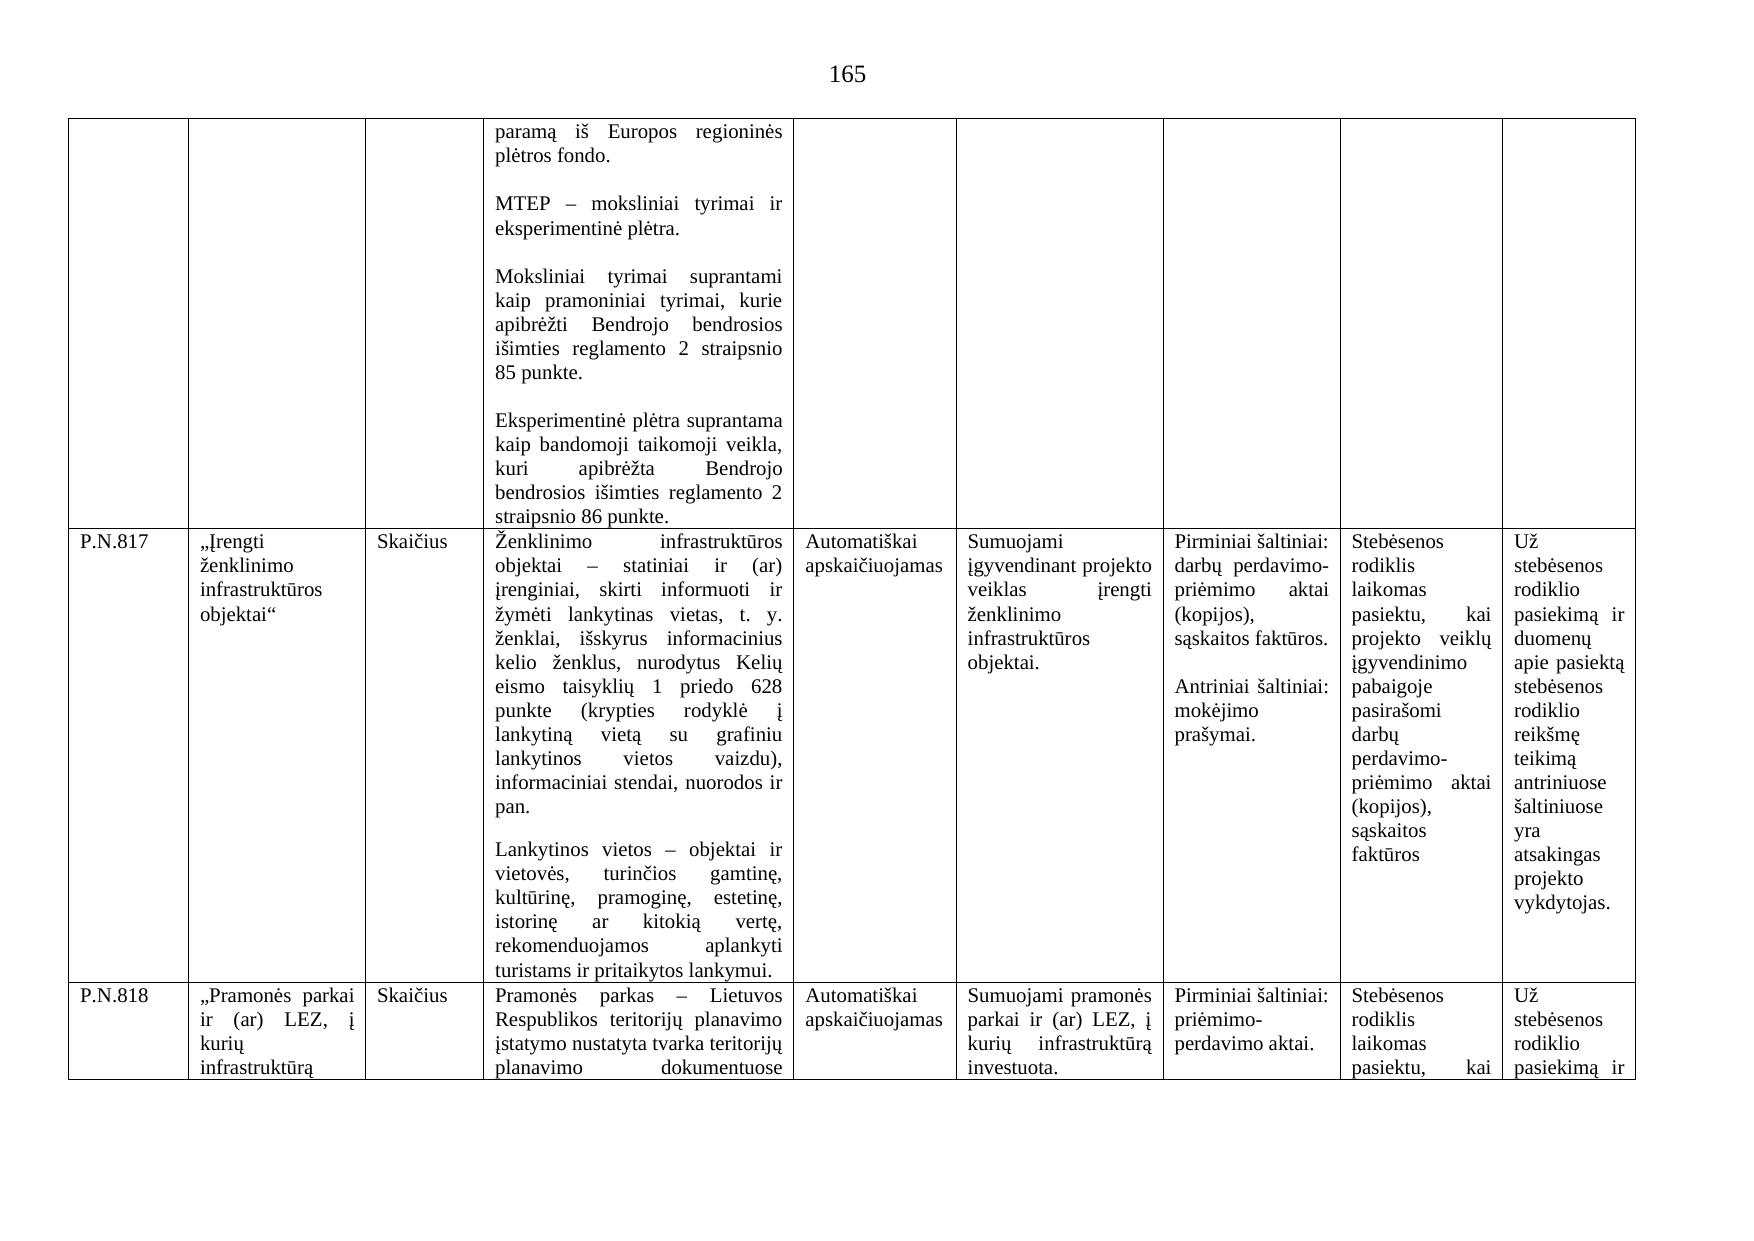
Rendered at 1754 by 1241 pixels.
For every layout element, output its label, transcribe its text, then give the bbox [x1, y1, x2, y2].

table_cell Pirminiai šaltiniai: darbų perdavimo-priėmimo aktai (kopijos), sąskaitos faktūros. Antriniai šaltiniai: mokėjimo prašymai. [1164, 529, 1340, 982]
table_cell [1503, 119, 1635, 528]
table_cell Už stebėsenos rodiklio pasiekimą ir duomenų apie pasiektą stebėsenos rodiklio reikšmę teikimą antriniuose šaltiniuose yra atsakingas projekto vykdytojas. [1503, 529, 1635, 982]
table_cell Pirminiai šaltiniai: priėmimo-perdavimo aktai. [1164, 983, 1340, 1079]
table_cell „Įrengti ženklinimo infrastruktūros objektai“ [189, 529, 365, 982]
table_cell [794, 119, 956, 528]
table_cell Sumuojami pramonės parkai ir (ar) LEZ, į kurių infrastruktūrą investuota. [957, 983, 1163, 1079]
table_cell [1164, 119, 1340, 528]
table_cell [189, 119, 365, 528]
table_cell Stebėsenos rodiklis laikomas pasiektu, kai projekto veiklų įgyvendinimo pabaigoje pasirašomi darbų perdavimo-priėmimo aktai (kopijos), sąskaitos faktūros [1341, 529, 1502, 982]
table_cell [69, 119, 188, 528]
table_cell paramą iš Europos regioninės plėtros fondo. MTEP – moksliniai tyrimai ir eksperimentinė plėtra. Moksliniai tyrimai suprantami kaip pramoniniai tyrimai, kurie apibrėžti Bendrojo bendrosios išimties reglamento 2 straipsnio 85 punkte. Eksperimentinė plėtra suprantama kaip bandomoji taikomoji veikla, kuri apibrėžta Bendrojo bendrosios išimties reglamento 2 straipsnio 86 punkte. [484, 119, 793, 528]
table_cell „Pramonės parkai ir (ar) LEZ, į kurių infrastruktūrą [189, 983, 365, 1079]
table_cell Skaičius [366, 983, 483, 1079]
table_cell [366, 119, 483, 528]
table_cell Skaičius [366, 529, 483, 982]
table_cell Pramonės parkas – Lietuvos Respublikos teritorijų planavimo įstatymo nustatyta tvarka teritorijų planavimo dokumentuose [484, 983, 793, 1079]
table_cell Stebėsenos rodiklis laikomas pasiektu, kai [1341, 983, 1502, 1079]
table_cell Ženklinimo infrastruktūros objektai – statiniai ir (ar) įrenginiai, skirti informuoti ir žymėti lankytinas vietas, t. y. ženklai, išskyrus informacinius kelio ženklus, nurodytus Kelių eismo taisyklių 1 priedo 628 punkte (krypties rodyklė į lankytiną vietą su grafiniu lankytinos vietos vaizdu), informaciniai stendai, nuorodos ir pan. Lankytinos vietos – objektai ir vietovės, turinčios gamtinę, kultūrinę, pramoginę, estetinę, istorinę ar kitokią vertę, rekomenduojamos aplankyti turistams ir pritaikytos lankymui. [484, 529, 793, 982]
table_cell [957, 119, 1163, 528]
table_cell Automatiškai apskaičiuojamas [794, 983, 956, 1079]
table_cell Už stebėsenos rodiklio pasiekimą ir [1503, 983, 1635, 1079]
table_cell P.N.817 [69, 529, 188, 982]
table_cell P.N.818 [69, 983, 188, 1079]
table_cell Sumuojami įgyvendinant projekto veiklas įrengti ženklinimo infrastruktūros objektai. [957, 529, 1163, 982]
table_cell Automatiškai apskaičiuojamas [794, 529, 956, 982]
table_cell [1341, 119, 1502, 528]
